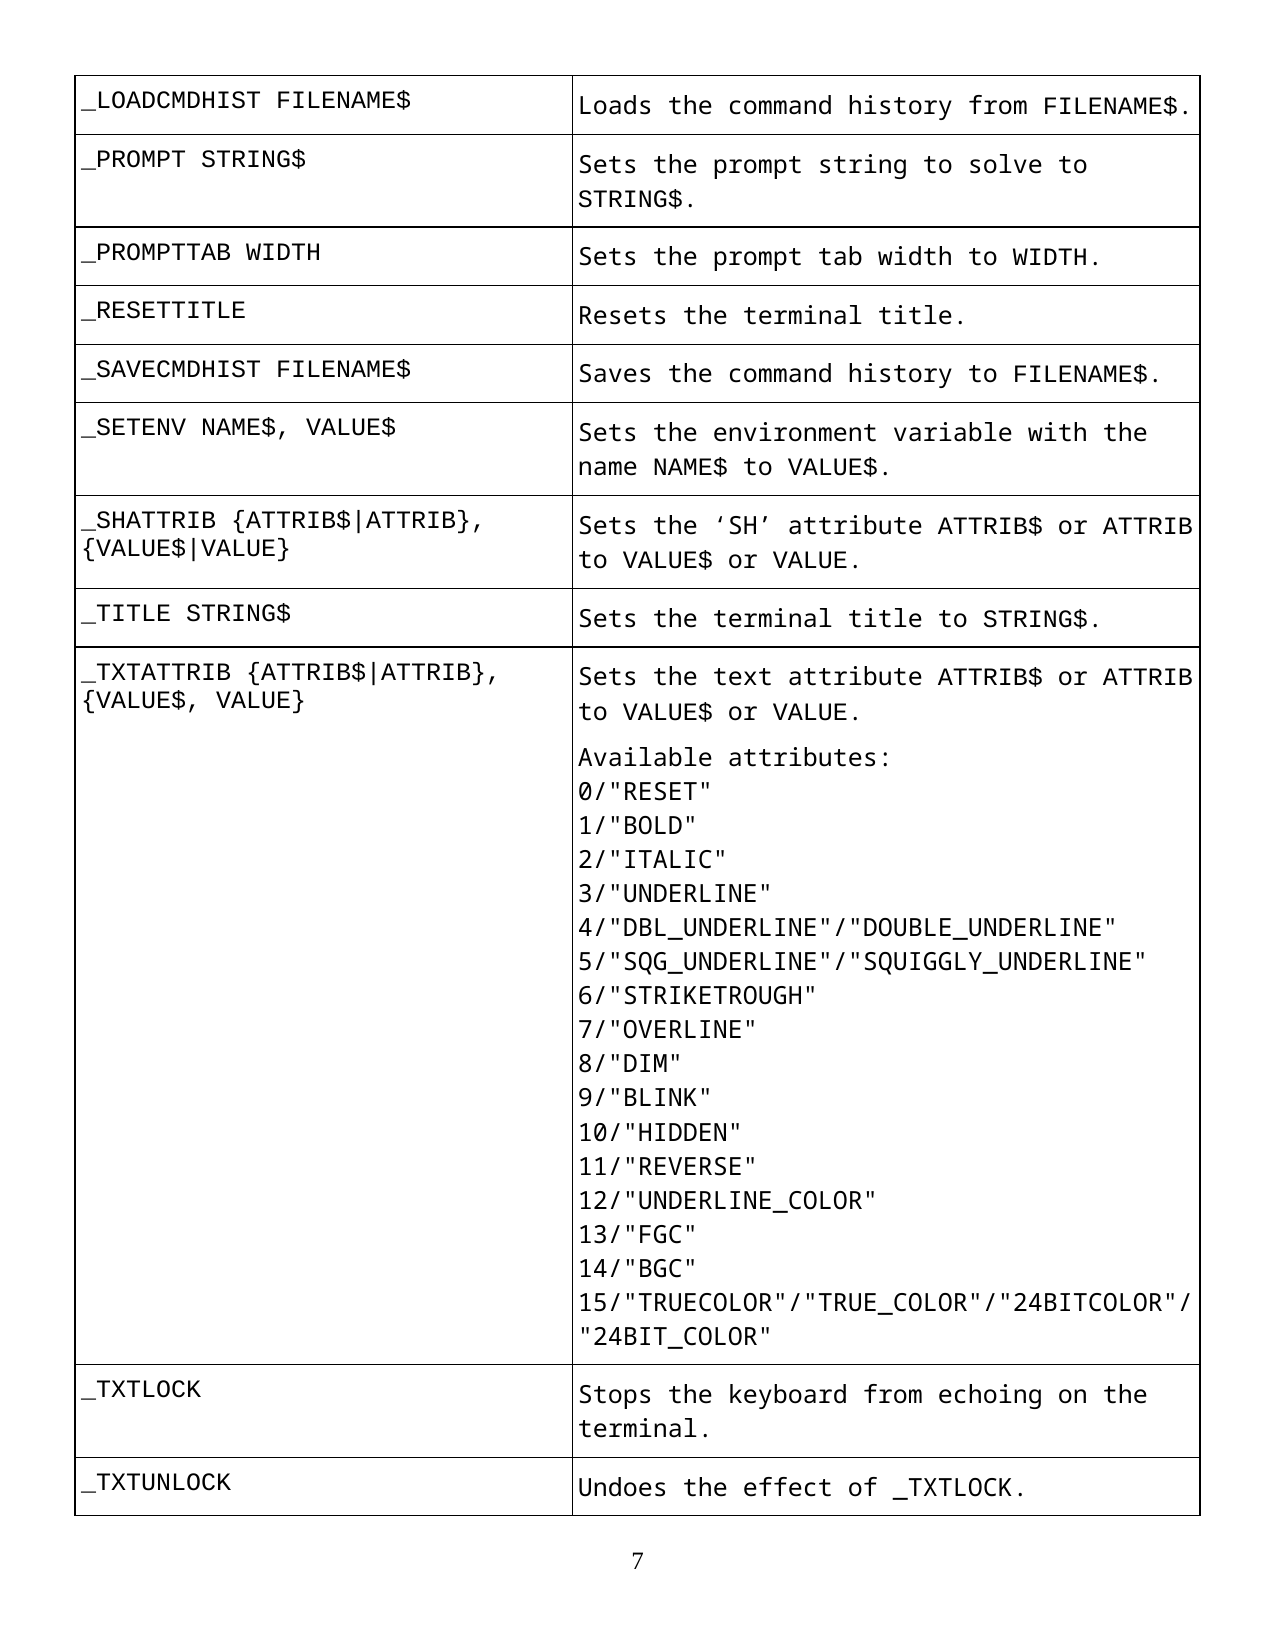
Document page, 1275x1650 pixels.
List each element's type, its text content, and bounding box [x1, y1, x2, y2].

table_cell _TXTATTRIB {ATTRIB$|ATTRIB}, {VALUE$, VALUE} [76, 648, 572, 1364]
table_cell _TXTUNLOCK [76, 1458, 572, 1515]
table_cell _SAVECMDHIST FILENAME$ [76, 345, 572, 402]
table_cell Sets the environment variable with the name NAME$ to VALUE$. [573, 403, 1199, 495]
table_cell _PROMPTTAB WIDTH [76, 228, 572, 285]
table_cell Undoes the effect of _TXTLOCK. [573, 1458, 1199, 1515]
table_cell _SETENV NAME$, VALUE$ [76, 403, 572, 495]
table_cell Sets the terminal title to STRING$. [573, 589, 1199, 646]
table_cell Resets the terminal title. [573, 286, 1199, 343]
table_cell _SHATTRIB {ATTRIB$|ATTRIB}, {VALUE$|VALUE} [76, 496, 572, 588]
table_cell _PROMPT STRING$ [76, 135, 572, 226]
table_cell Sets the ‘SH’ attribute ATTRIB$ or ATTRIB to VALUE$ or VALUE. [573, 496, 1199, 588]
table_cell Sets the text attribute ATTRIB$ or ATTRIB to VALUE$ or VALUE. Available attributes: 0/"RESET" 1/"BOLD" 2/"ITALIC" 3/"UNDERLINE" 4/"DBL_UNDERLINE"/"DOUBLE_UNDERLINE" 5/"SQG_UNDERLINE"/"SQUIGGLY_UNDERLINE" 6/"STRIKETROUGH" 7/"OVERLINE" 8/"DIM" 9/"BLINK" 10/"HIDDEN" 11/"REVERSE" 12/"UNDERLINE_COLOR" 13/"FGC" 14/"BGC" 15/"TRUECOLOR"/"TRUE_COLOR"/"24BITCOLOR"/"24BIT_COLOR" [573, 648, 1199, 1364]
table_cell _LOADCMDHIST FILENAME$ [76, 76, 572, 134]
table_cell _TXTLOCK [76, 1365, 572, 1457]
table_cell Sets the prompt tab width to WIDTH. [573, 228, 1199, 285]
table_cell Loads the command history from FILENAME$. [573, 76, 1199, 134]
table_cell Stops the keyboard from echoing on the terminal. [573, 1365, 1199, 1457]
table_cell Saves the command history to FILENAME$. [573, 345, 1199, 402]
table_cell Sets the prompt string to solve to STRING$. [573, 135, 1199, 226]
table_cell _TITLE STRING$ [76, 589, 572, 646]
table_cell _RESETTITLE [76, 286, 572, 343]
